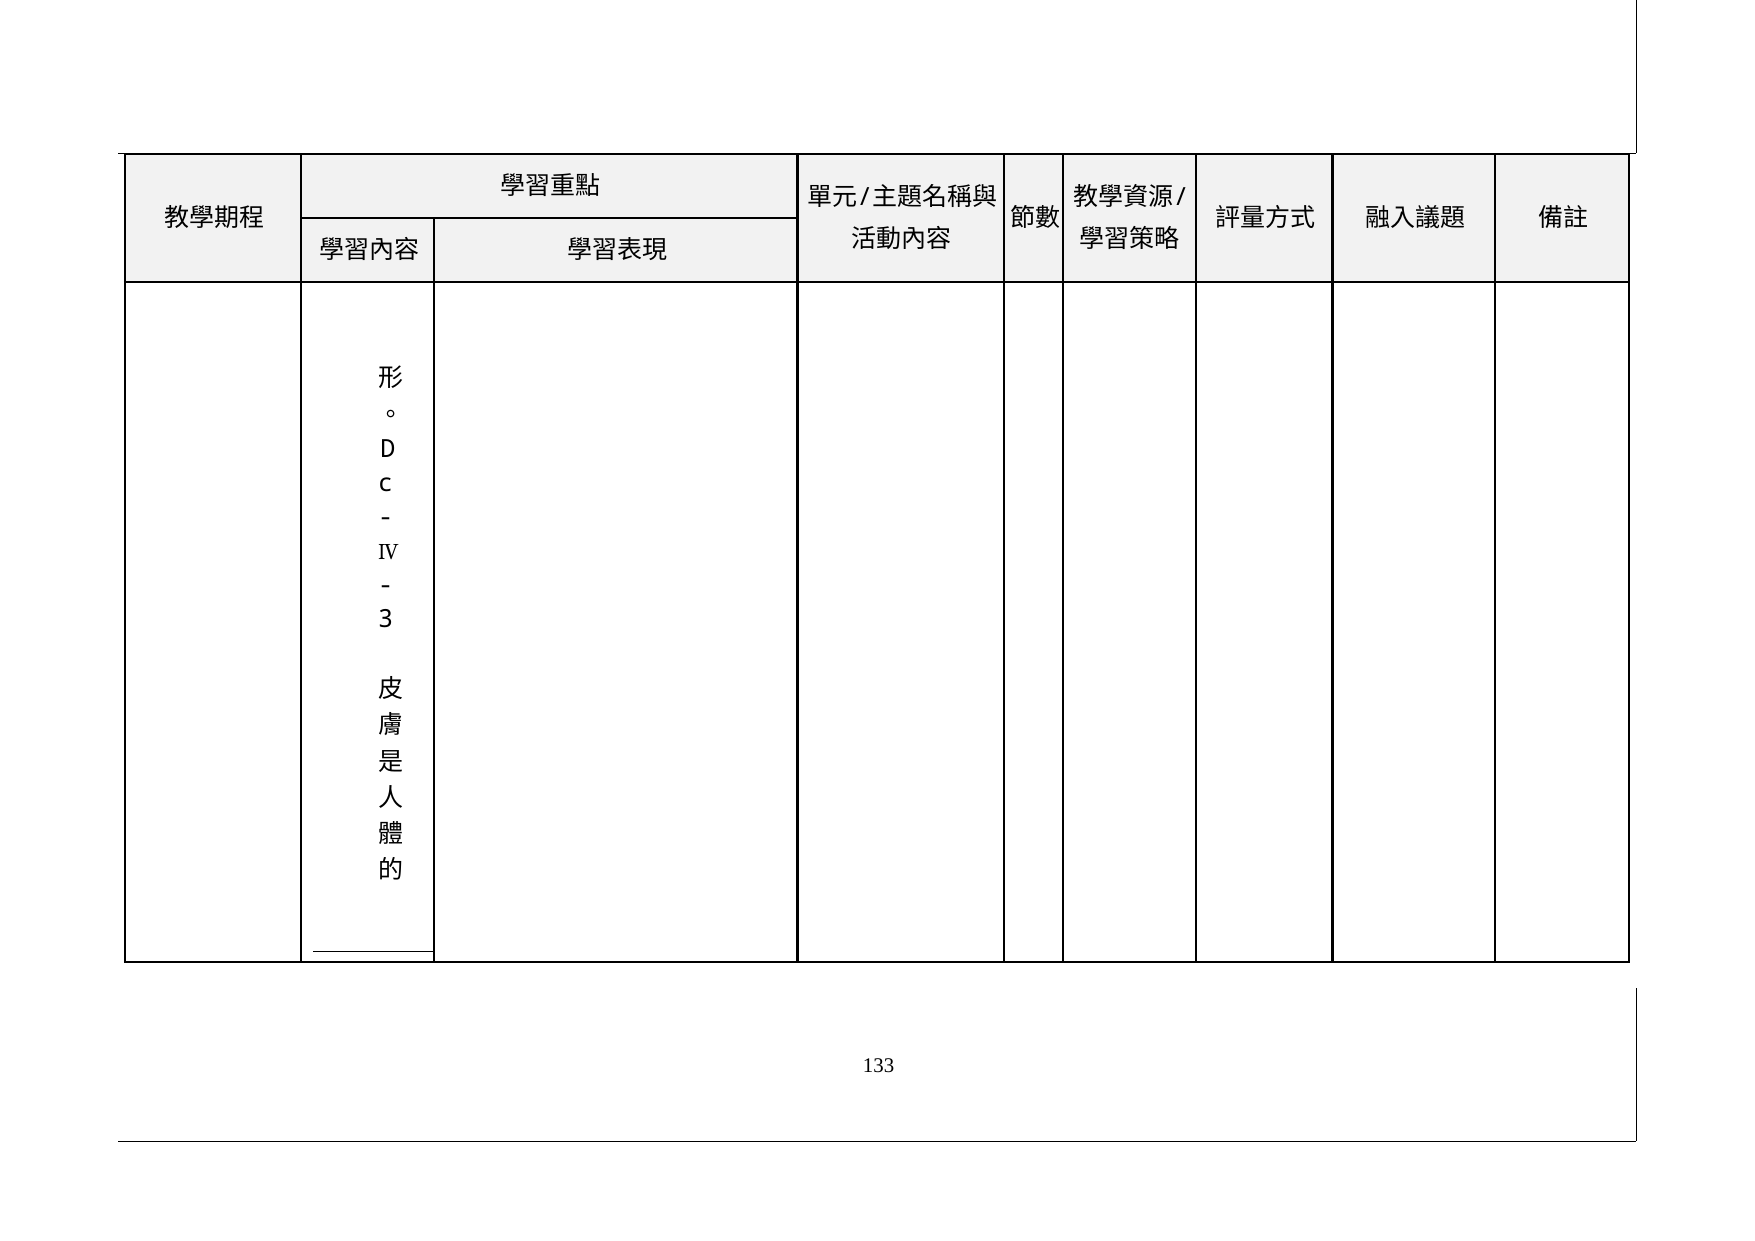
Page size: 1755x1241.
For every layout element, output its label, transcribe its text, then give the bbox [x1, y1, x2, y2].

table_header 教學資源/學習策略 [1064, 155, 1195, 281]
table_cell [435, 283, 796, 961]
table_cell 學習表現 [435, 219, 796, 281]
table_header 評量方式 [1197, 155, 1331, 281]
table_cell 形。 Dc-Ⅳ-3 皮膚是人體的 [302, 283, 433, 961]
table_header 融入議題 [1334, 155, 1494, 281]
table_cell [1005, 283, 1062, 961]
table_cell [1334, 283, 1494, 961]
table_cell 學習內容 [302, 219, 433, 281]
table_header 教學期程 [126, 155, 300, 281]
table_header 學習重點 [302, 155, 796, 217]
table_cell [799, 283, 1003, 961]
table_cell [1064, 283, 1195, 961]
table_cell [1197, 283, 1331, 961]
table_header 節數 [1005, 155, 1062, 281]
table_cell [1496, 283, 1628, 961]
table_cell [126, 283, 300, 961]
table_header 備註 [1496, 155, 1628, 281]
table_header 單元/主題名稱與活動內容 [799, 155, 1003, 281]
